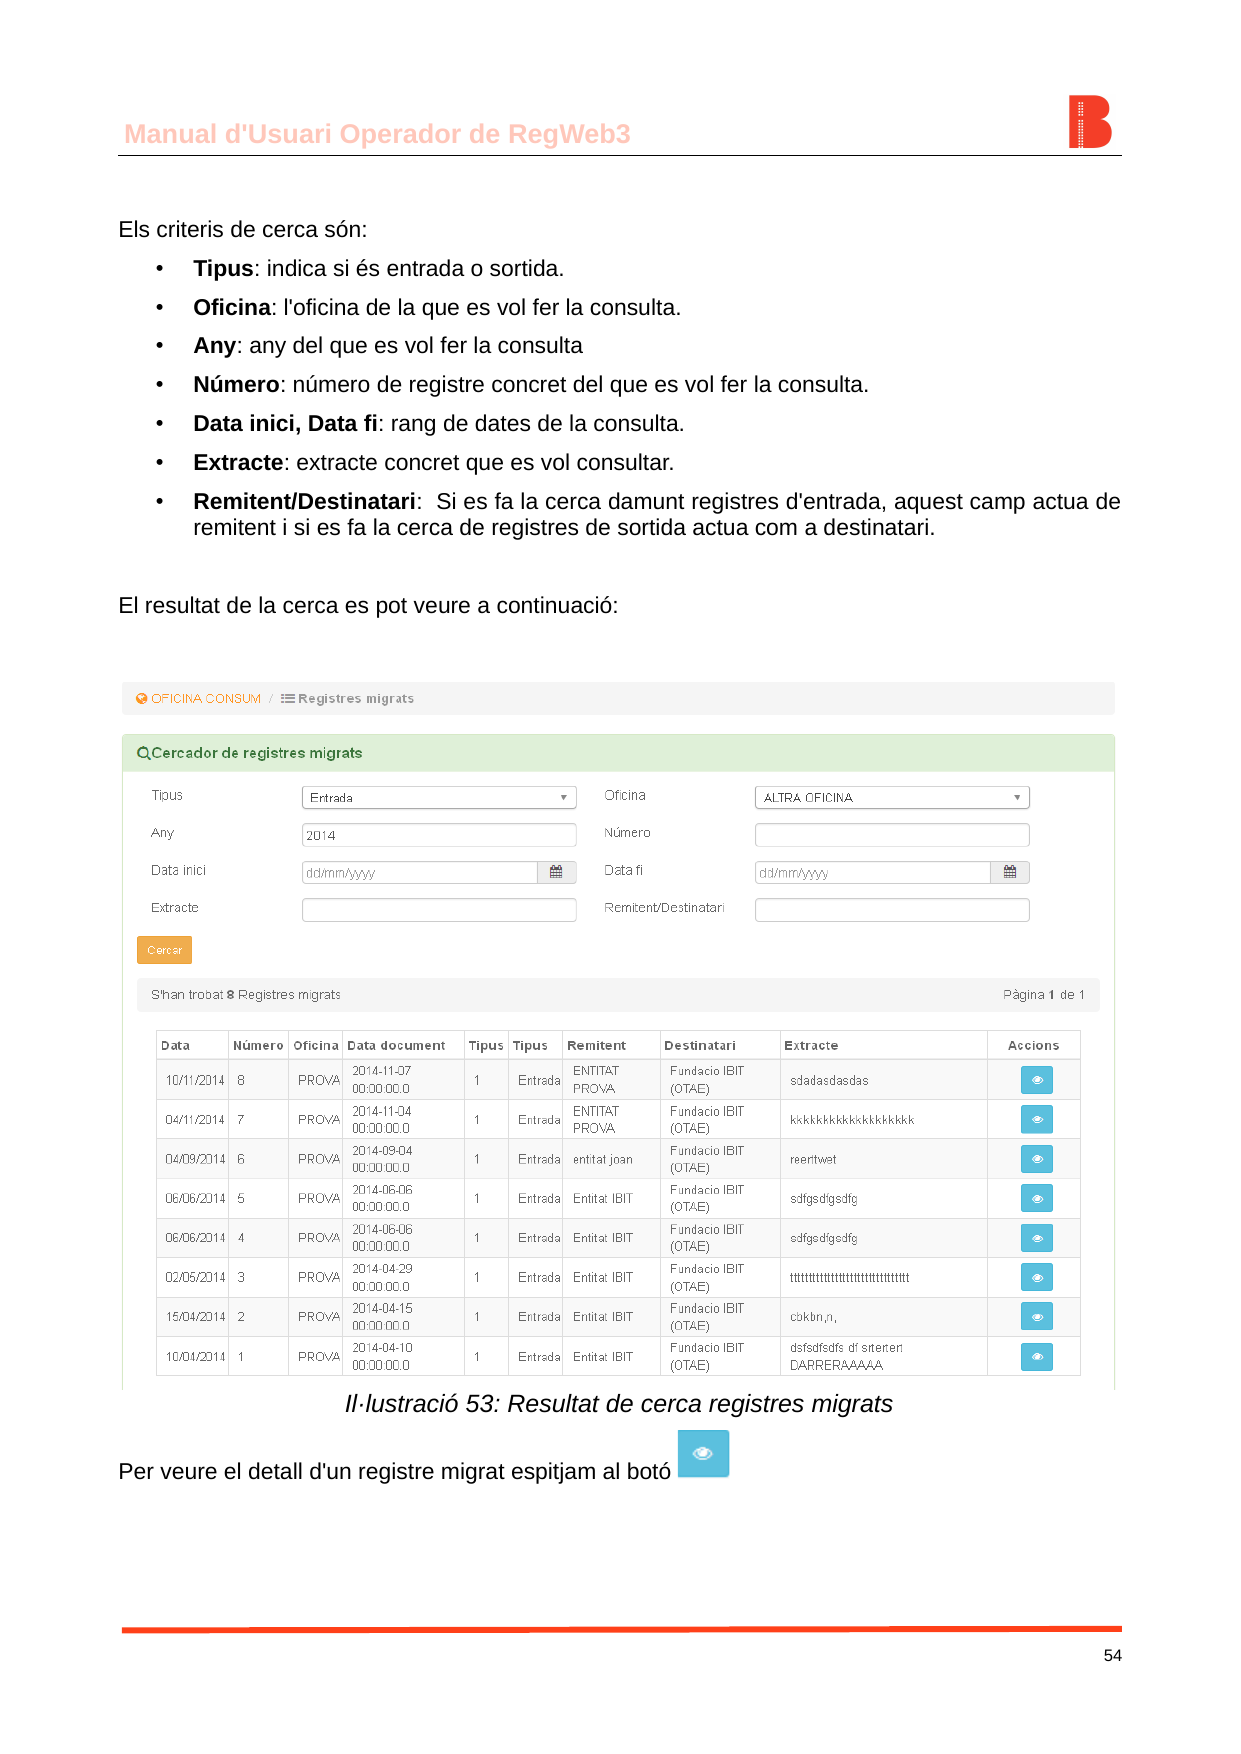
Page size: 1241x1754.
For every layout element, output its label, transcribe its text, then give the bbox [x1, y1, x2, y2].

text El resultat de la cerca es pot veure a continuació: [118, 592, 1122, 618]
list Número: número de registre concret del que es vol fer la consulta. [156, 371, 1122, 397]
text Per veure el detall d'un registre migrat espitjam al botó [118, 1431, 1122, 1484]
list Tipus: indica si és entrada o sortida. [156, 254, 1122, 281]
list Oficina: l'oficina de la que es vol fer la consulta. [156, 293, 1122, 320]
picture [1063, 94, 1117, 150]
text Il·lustració 53: Resultat de cerca registres migrats [118, 1390, 1122, 1418]
text Els criteris de cerca són: [118, 216, 1122, 242]
picture [118, 682, 1123, 1390]
list Any: any del que es vol fer la consulta [156, 332, 1122, 359]
list Remitent/Destinatari: Si es fa la cerca damunt registres d'entrada, aquest camp actua de remitent i si es fa la cerca de registres de sortida actua com a destinatari. [156, 488, 1122, 540]
list Extracte: extracte concret que es vol consultar. [156, 449, 1122, 475]
picture [677, 1430, 730, 1479]
list Data inici, Data fi: rang de dates de la consulta. [156, 410, 1122, 436]
